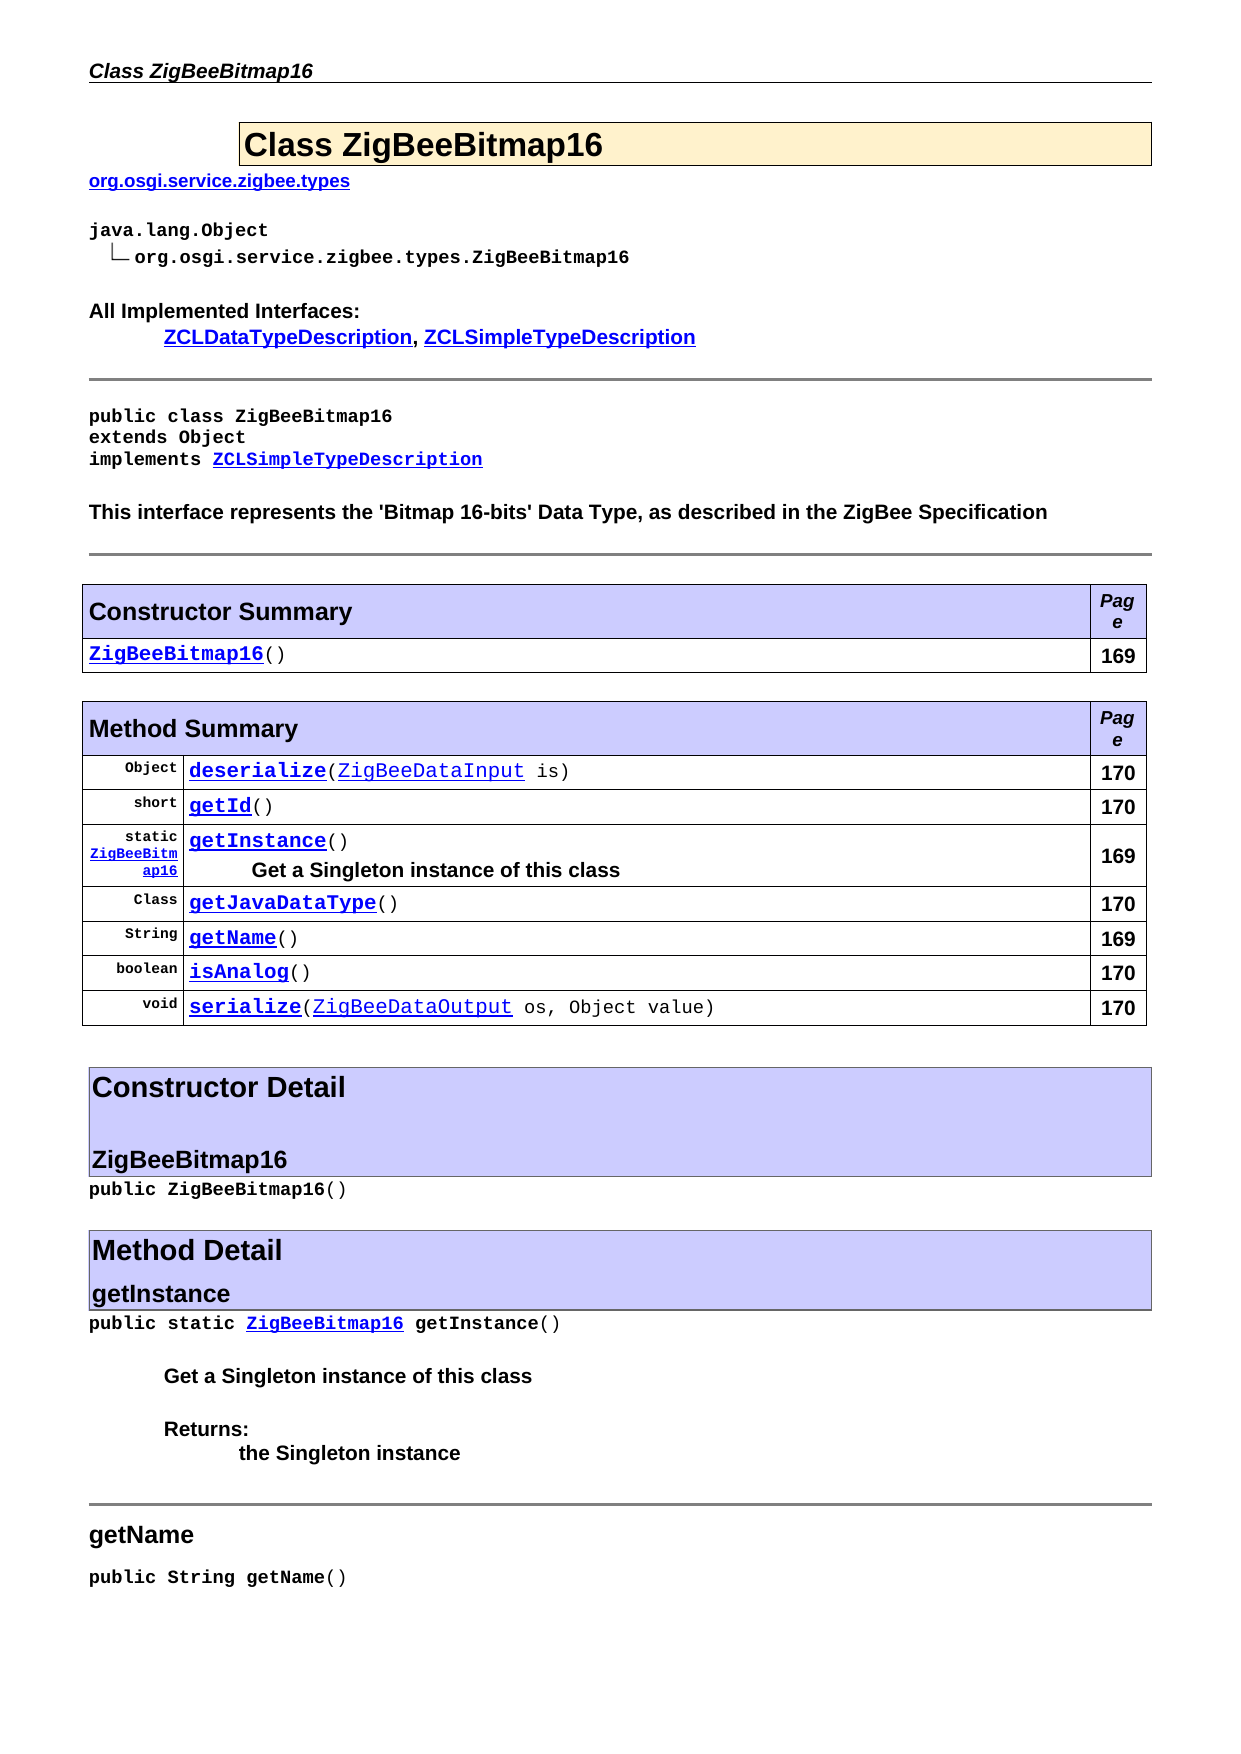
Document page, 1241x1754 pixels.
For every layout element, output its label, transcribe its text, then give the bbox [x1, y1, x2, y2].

table_cell 169 [1091, 825, 1146, 886]
table_cell serialize(ZigBeeDataOutput os, Object value) [184, 991, 1090, 1024]
text public class ZigBeeBitmap16 [88, 407, 1152, 428]
table_header Method Summary [83, 702, 1090, 755]
table_cell 169 [1091, 922, 1146, 955]
text Get a Singleton instance of this class [163, 1364, 1152, 1388]
subtitle All Implemented Interfaces: [88, 298, 1152, 322]
table_cell 170 [1091, 756, 1146, 789]
text ZCLDataTypeDescription, ZCLSimpleTypeDescription [163, 325, 1152, 349]
table_cell 170 [1091, 991, 1146, 1024]
text public static ZigBeeBitmap16 getInstance() [88, 1313, 1152, 1335]
table_cell ZigBeeBitmap16() [83, 639, 1090, 672]
text org.osgi.service.zigbee.types [88, 170, 1152, 191]
text extends Object [88, 428, 1152, 449]
subtitle ZigBeeBitmap16 [90, 1142, 1151, 1176]
table_cell getName() [184, 922, 1090, 955]
text public String getName() [88, 1568, 1152, 1589]
table_cell 170 [1091, 790, 1146, 824]
table_cell 170 [1091, 887, 1146, 921]
table_cell void [83, 991, 183, 1024]
subtitle Method Detail [90, 1231, 1151, 1267]
table_cell getInstance() Get a Singleton instance of this class [184, 825, 1090, 886]
table_cell Class [83, 887, 183, 921]
text java.lang.Object [88, 221, 1152, 242]
table_cell 170 [1091, 956, 1146, 990]
text This interface represents the 'Bitmap 16-bits' Data Type, as described in the ZigBee Specification [88, 500, 1152, 524]
table_cell getJavaDataType() [184, 887, 1090, 921]
text public ZigBeeBitmap16() [88, 1179, 1152, 1201]
table_header Page [1091, 702, 1146, 755]
table_cell deserialize(ZigBeeDataInput is) [184, 756, 1090, 789]
subtitle Constructor Detail [90, 1068, 1151, 1103]
table_header Page [1091, 585, 1146, 638]
text implements ZCLSimpleTypeDescription [88, 449, 1152, 471]
table_cell boolean [83, 956, 183, 990]
subtitle Class ZigBeeBitmap16 [240, 123, 1151, 165]
table_cell short [83, 790, 183, 824]
table_cell 169 [1091, 639, 1146, 672]
table_cell Object [83, 756, 183, 789]
table_cell getId() [184, 790, 1090, 824]
picture [111, 241, 135, 264]
text org.osgi.service.zigbee.types.ZigBeeBitmap16 [88, 242, 1152, 269]
text Returns: [163, 1417, 1152, 1441]
table_header Constructor Summary [83, 585, 1090, 638]
table_cell static ZigBeeBitmap16 [83, 825, 183, 886]
subtitle getInstance [90, 1276, 1151, 1309]
table_cell String [83, 922, 183, 955]
table_cell isAnalog() [184, 956, 1090, 990]
text the Singleton instance [238, 1441, 1152, 1465]
